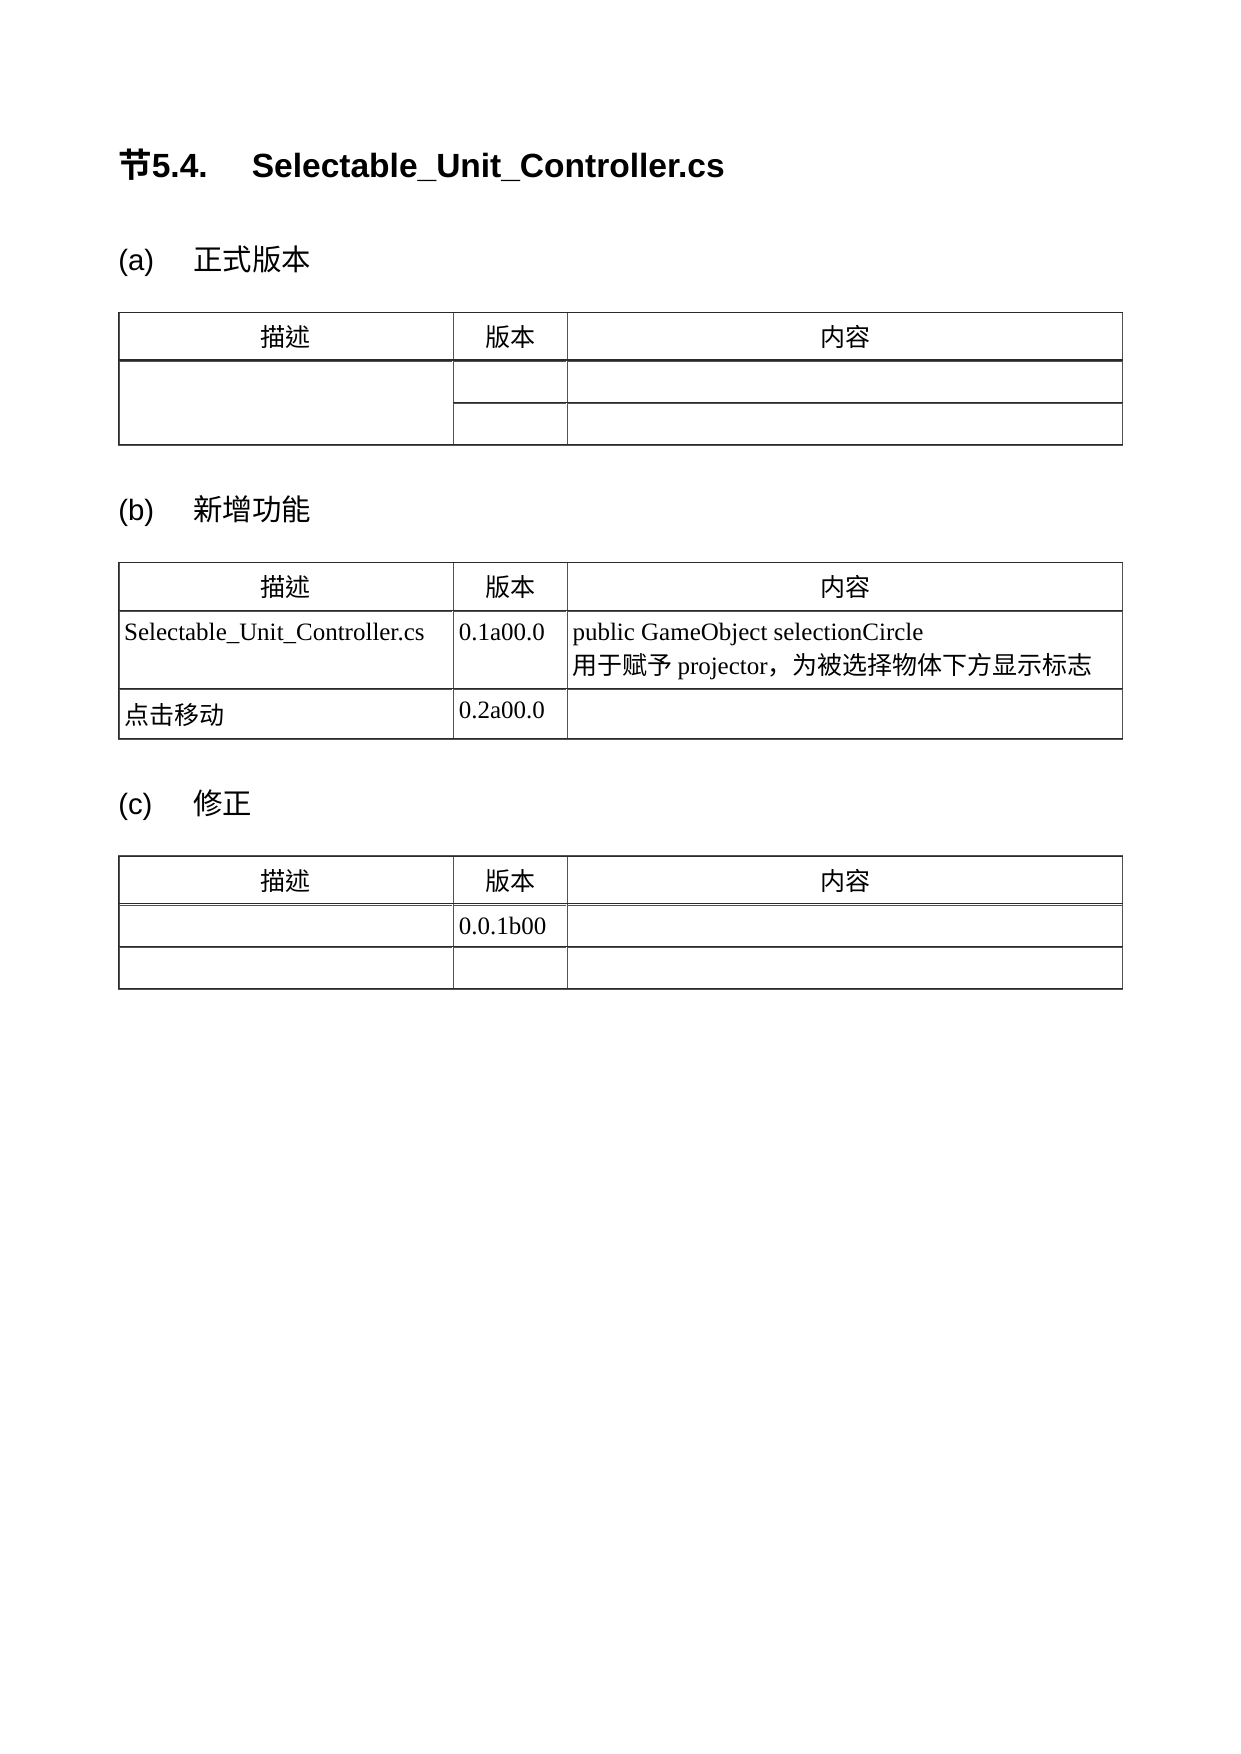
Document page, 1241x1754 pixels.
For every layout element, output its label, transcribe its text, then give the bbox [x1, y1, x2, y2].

table_cell [454, 362, 566, 401]
table_cell 0.0.1b00 [454, 906, 566, 945]
table_cell 0.2a00.0 [454, 690, 566, 737]
table_cell [454, 404, 566, 443]
table_cell 点击移动 [120, 690, 452, 737]
table_header 内容 [568, 314, 1122, 359]
subtitle 新增功能 [118, 489, 1122, 529]
table_cell [120, 906, 452, 945]
table_cell [120, 362, 452, 443]
table_cell [120, 948, 452, 987]
table_cell [568, 948, 1122, 987]
table_cell [568, 404, 1122, 443]
table_header 内容 [568, 858, 1122, 903]
table_header 描述 [120, 314, 452, 359]
table_cell Selectable_Unit_Controller.cs [120, 612, 452, 688]
subtitle Selectable_Unit_Controller.cs [118, 139, 1122, 187]
table_cell [568, 362, 1122, 401]
table_cell [454, 948, 566, 987]
subtitle 修正 [118, 783, 1122, 823]
table_cell public GameObject selectionCircle 用于赋予projector，为被选择物体下方显示标志 [568, 612, 1122, 688]
table_header 描述 [120, 858, 452, 903]
table_header 版本 [454, 314, 566, 359]
table_header 版本 [454, 858, 566, 903]
table_cell [568, 690, 1122, 737]
table_header 版本 [454, 564, 566, 609]
table_cell [568, 906, 1122, 945]
table_cell 0.1a00.0 [454, 612, 566, 688]
table_header 内容 [568, 564, 1122, 609]
subtitle 正式版本 [118, 239, 1122, 279]
table_header 描述 [120, 564, 452, 609]
